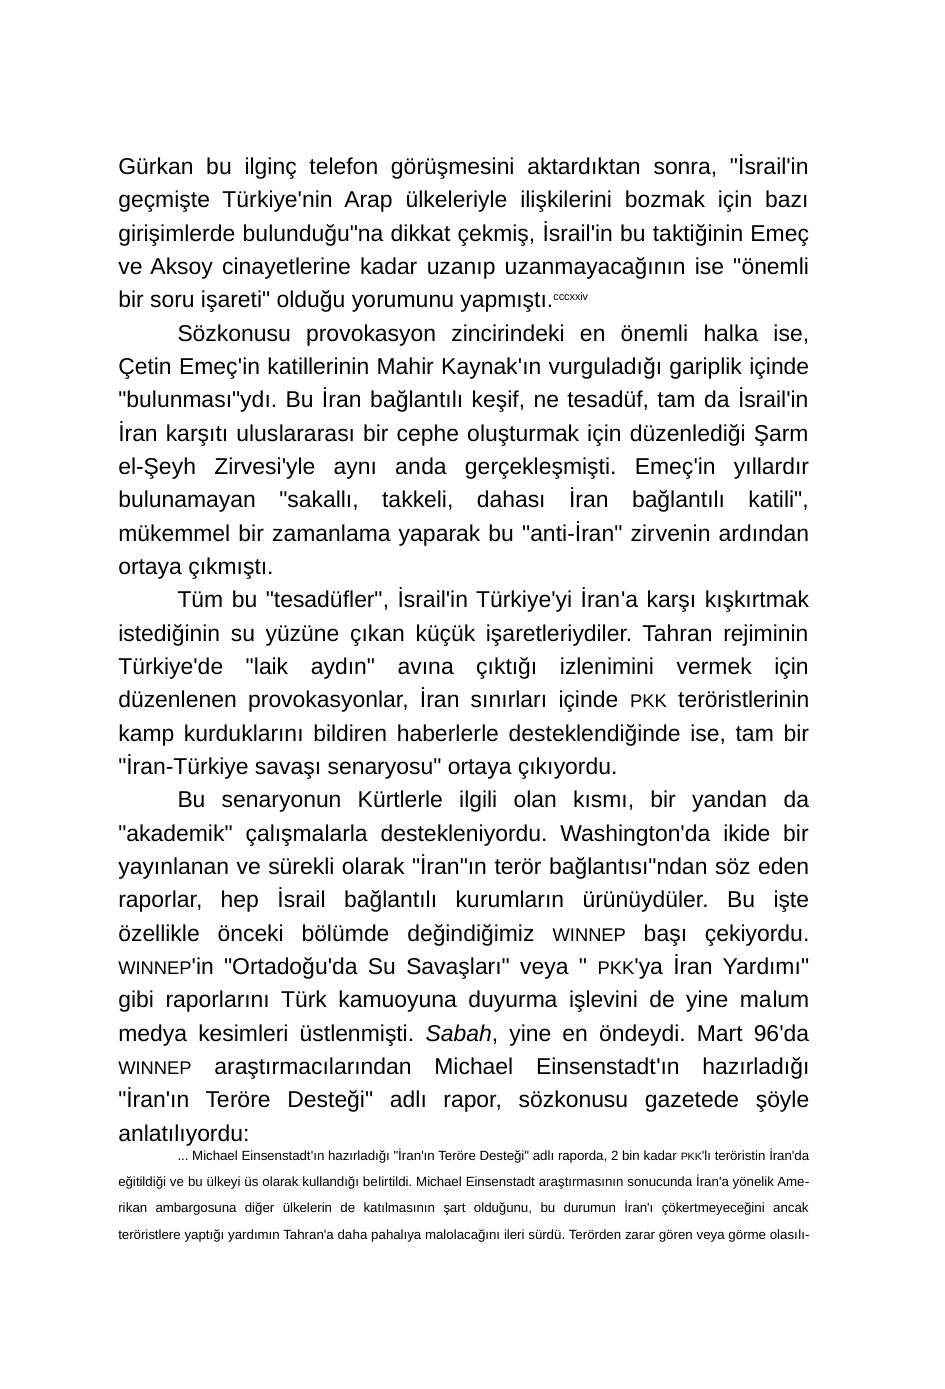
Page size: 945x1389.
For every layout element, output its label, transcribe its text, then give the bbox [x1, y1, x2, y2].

text Gür­kan bu ilginç telefon görüşmesini aktardıktan sonra, "İsrail'in geçmişte Tür­kiye'nin Arap ülkeleriyle ilişkilerini bozmak için bazı girişimlerde bu­lunduğu"na dikkat çekmiş, İsrail'in bu taktiğinin Emeç ve Aksoy cina­yet­le­rine kadar uzanıp uzanmayacağının ise "önemli bir soru işareti" olduğu yo­ru­mu­nu yapmıştı. [118, 148, 809, 314]
text Sözkonusu provokasyon zincirindeki en önemli halka ise, Çetin Emeç'in katillerinin Mahir Kaynak'ın vurguladığı gariplik içinde "bulun­ma­sı"ydı. Bu İran bağlantılı keşif, ne tesadüf, tam da İsrail'in İran karşıtı ulus­la­ra­rası bir cephe oluşturmak için düzenlediği Şarm el-Şeyh Zirvesi'yle aynı an­da gerçekleşmişti. Emeç'in yıllardır bulunamayan "sakallı, takkeli, dahası İran bağlantılı katili", mükemmel bir zamanlama yaparak bu "anti-İran" zir­venin ardından ortaya çıkmıştı. [118, 314, 809, 581]
text ... Michael Einsenstadt'ın hazırladığı "İran'ın Teröre Desteği" adlı raporda, 2 bin kadar pkk'lı teröristin İran'da eğitildiği ve bu ülkeyi üs olarak kullandığı be­lir­tildi. Michael Einsenstadt araştırmasının sonucunda İran'a yönelik Ame­ri­kan ambargosuna diğer ülkelerin de katılmasının şart olduğunu, bu durumun İran'ı çökertmeyeceğini ancak teröristlere yaptığı yardımın Tahran'a da­ha pahalıya malolacağını ileri sürdü. Terörden zarar gören veya görme olası­lı­ [118, 1148, 809, 1253]
text Tüm bu "tesadüfler", İsrail'in Türkiye'yi İran'a karşı kışkırtmak iste­di­ği­nin su yüzüne çıkan küçük işaretleriydiler. Tahran rejiminin Türkiye'de "laik aydın" avına çıktığı izlenimini vermek için düzenlenen provokasyonlar, İran sınırları içinde pkk teröristlerinin kamp kurduklarını bildiren haberler­le desteklendiğinde ise, tam bir "İran-Türkiye savaşı senaryosu" ortaya çıkı­yor­du. [118, 581, 809, 781]
text Bu senaryonun Kürtlerle ilgili olan kısmı, bir yandan da "akademik" ça­lış­malarla destekleniyordu. Washington'da ikide bir yayınlanan ve sürekli ola­rak "İran"ın terör bağlantısı"ndan söz eden raporlar, hep İsrail bağlantılı ku­rumların ürünüydüler. Bu işte özellikle önceki bölümde değindiğimiz winnep başı çekiyordu. winnep'in "Ortadoğu'da Su Savaşları" veya " pkk'­ya İran Yardımı" gibi raporlarını Türk kamuoyuna duyurma işlevini de yine ma­lum medya kesimleri üstlenmişti. Sabah, yine en öndeydi. Mart 96'da winnep araştırmacılarından Michael Einsenstadt'ın hazırladığı "İran'ın Te­rö­re Desteği" adlı rapor, sözkonusu gazetede şöyle anlatılıyordu: [118, 781, 809, 1148]
